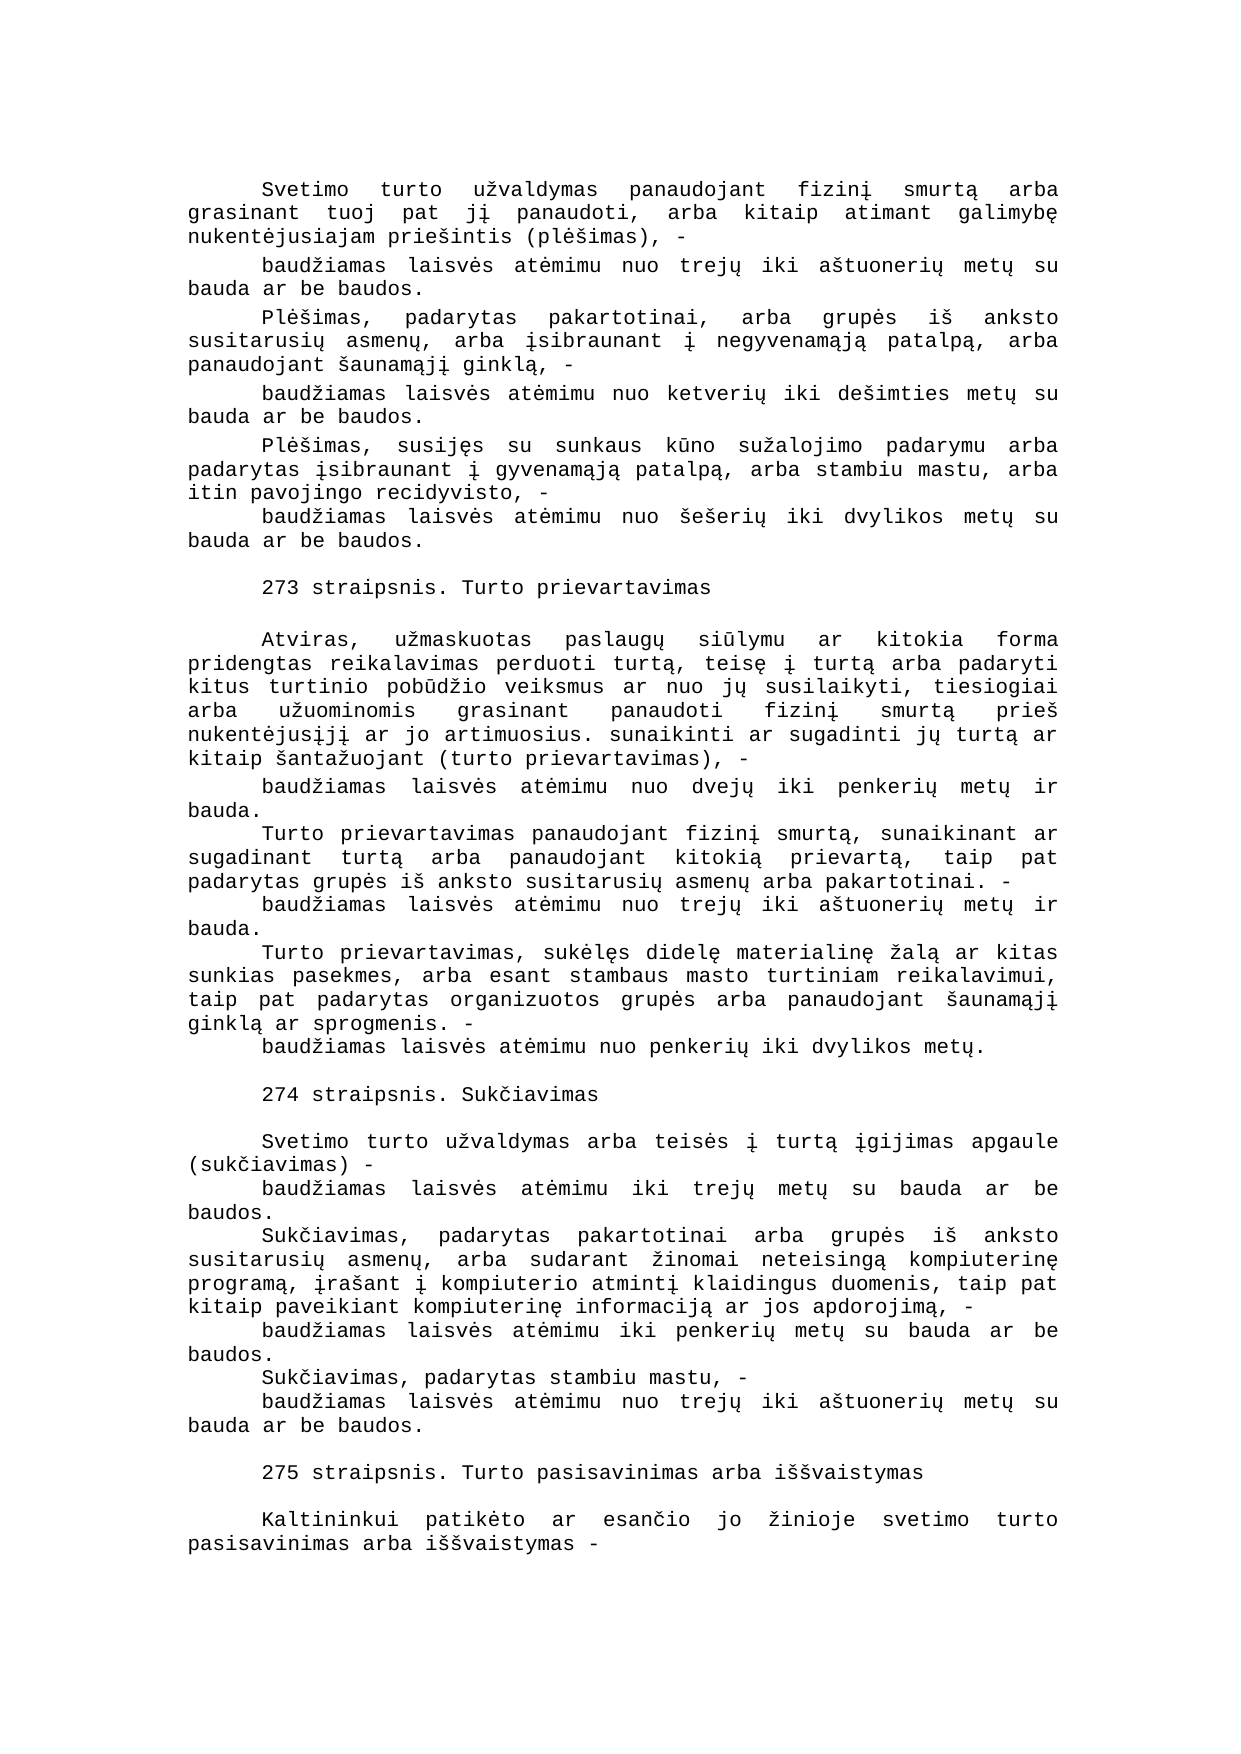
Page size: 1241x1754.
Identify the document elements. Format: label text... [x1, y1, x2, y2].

text baudžiamas laisvės atėmimu nuo trejų iki aštuonerių metų su bauda ar be baudos. [187, 1391, 1059, 1438]
text baudžiamas laisvės atėmimu nuo trejų iki aštuonerių metų ir bauda. [187, 894, 1059, 942]
text baudžiamas laisvės atėmimu nuo trejų iki aštuonerių metų su bauda ar be baudos. [187, 254, 1059, 302]
text Kaltininkui patikėto ar esančio jo žinioje svetimo turto pasisavinimas arba iššvaistymas - [187, 1509, 1059, 1556]
text baudžiamas laisvės atėmimu iki trejų metų su bauda ar be baudos. [187, 1178, 1059, 1225]
text Plėšimas, susijęs su sunkaus kūno sužalojimo padarymu arba padarytas įsibraunant į gyvenamąją patalpą, arba stambiu mastu, arba itin pavojingo recidyvisto, - [187, 435, 1059, 506]
text Svetimo turto užvaldymas arba teisės į turtą įgijimas apgaule (sukčiavimas) - [187, 1131, 1059, 1178]
text baudžiamas laisvės atėmimu nuo penkerių iki dvylikos metų. [187, 1036, 1059, 1060]
text Sukčiavimas, padarytas stambiu mastu, - [206, 1367, 1059, 1391]
text Sukčiavimas, padarytas pakartotinai arba grupės iš anksto susitarusių asmenų, arba sudarant žinomai neteisingą kompiuterinę programą, įrašant į kompiuterio atmintį klaidingus duomenis, taip pat kitaip paveikiant kompiuterinę informaciją ar jos apdorojimą, - [187, 1225, 1059, 1320]
text 273 straipsnis. Turto prievartavimas [206, 577, 1059, 601]
text baudžiamas laisvės atėmimu iki penkerių metų su bauda ar be baudos. [187, 1320, 1059, 1367]
text 274 straipsnis. Sukčiavimas [205, 1083, 1059, 1107]
text 275 straipsnis. Turto pasisavinimas arba iššvaistymas [212, 1462, 1059, 1486]
text Plėšimas, padarytas pakartotinai, arba grupės iš anksto susitarusių asmenų, arba įsibraunant į negyvenamąją patalpą, arba panaudojant šaunamąjį ginklą, - [187, 307, 1059, 378]
text Atviras, užmaskuotas paslaugų siūlymu ar kitokia forma pridengtas reikalavimas perduoti turtą, teisę į turtą arba padaryti kitus turtinio pobūdžio veiksmus ar nuo jų susilaikyti, tiesiogiai arba užuominomis grasinant panaudoti fizinį smurtą prieš nukentėjusįjį ar jo artimuosius. sunaikinti ar sugadinti jų turtą ar kitaip šantažuojant (turto prievartavimas), - [187, 629, 1059, 771]
text baudžiamas laisvės atėmimu nuo dvejų iki penkerių metų ir bauda. [187, 776, 1059, 823]
text Turto prievartavimas panaudojant fizinį smurtą, sunaikinant ar sugadinant turtą arba panaudojant kitokią prievartą, taip pat padarytas grupės iš anksto susitarusių asmenų arba pakartotinai. - [187, 823, 1059, 894]
text baudžiamas laisvės atėmimu nuo ketverių iki dešimties metų su bauda ar be baudos. [187, 383, 1059, 430]
text baudžiamas laisvės atėmimu nuo šešerių iki dvylikos metų su bauda ar be baudos. [187, 506, 1059, 553]
text Svetimo turto užvaldymas panaudojant fizinį smurtą arba grasinant tuoj pat jį panaudoti, arba kitaip atimant galimybę nukentėjusiajam priešintis (plėšimas), - [187, 179, 1059, 249]
text Turto prievartavimas, sukėlęs didelę materialinę žalą ar kitas sunkias pasekmes, arba esant stambaus masto turtiniam reikalavimui, taip pat padarytas organizuotos grupės arba panaudojant šaunamąjį ginklą ar sprogmenis. - [187, 942, 1059, 1036]
